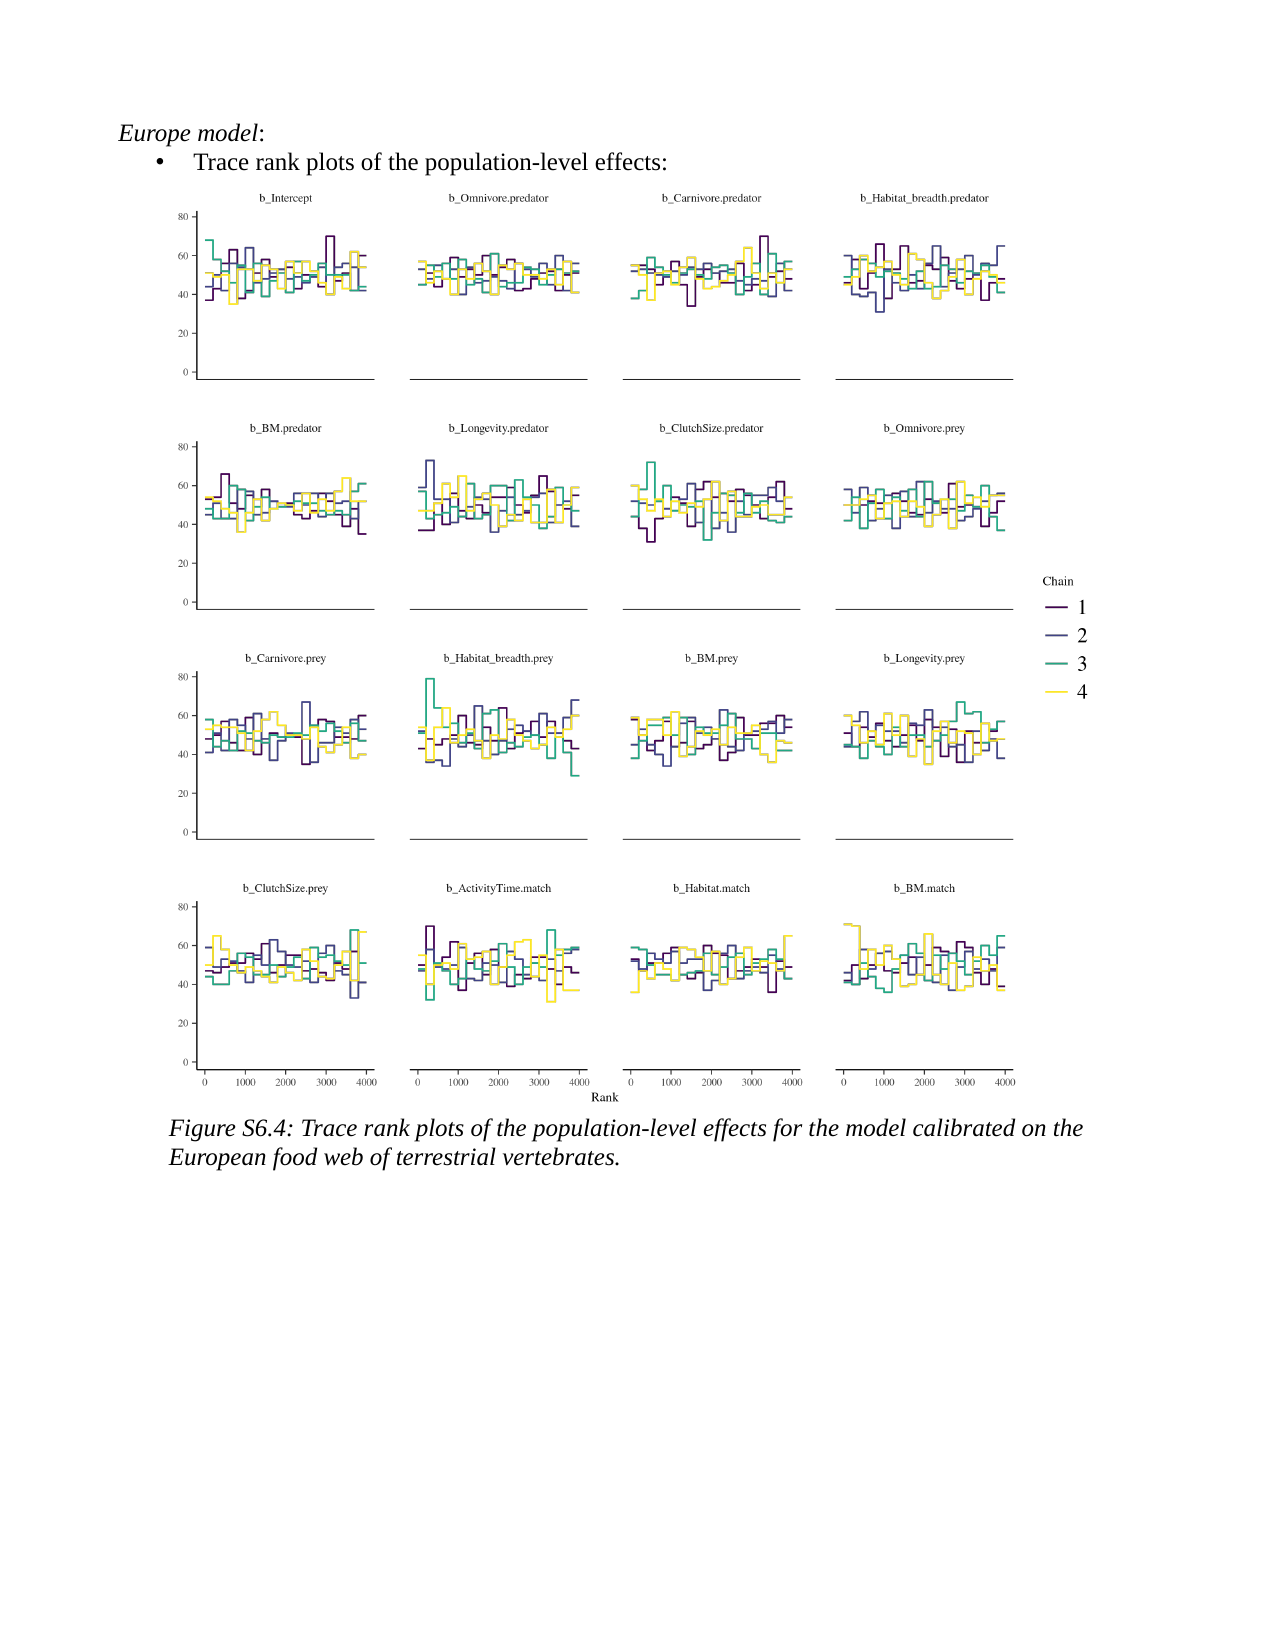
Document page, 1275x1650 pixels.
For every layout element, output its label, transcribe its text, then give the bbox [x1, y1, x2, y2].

text Europe model: [118, 118, 1157, 147]
picture [168, 175, 1107, 1114]
list Figure S6.4: Trace rank plots of the population-level effects for the model calibrated on the European food web of terrestrial vertebrates. [169, 1114, 1106, 1171]
list Trace rank plots of the population-level effects: [156, 147, 1157, 176]
